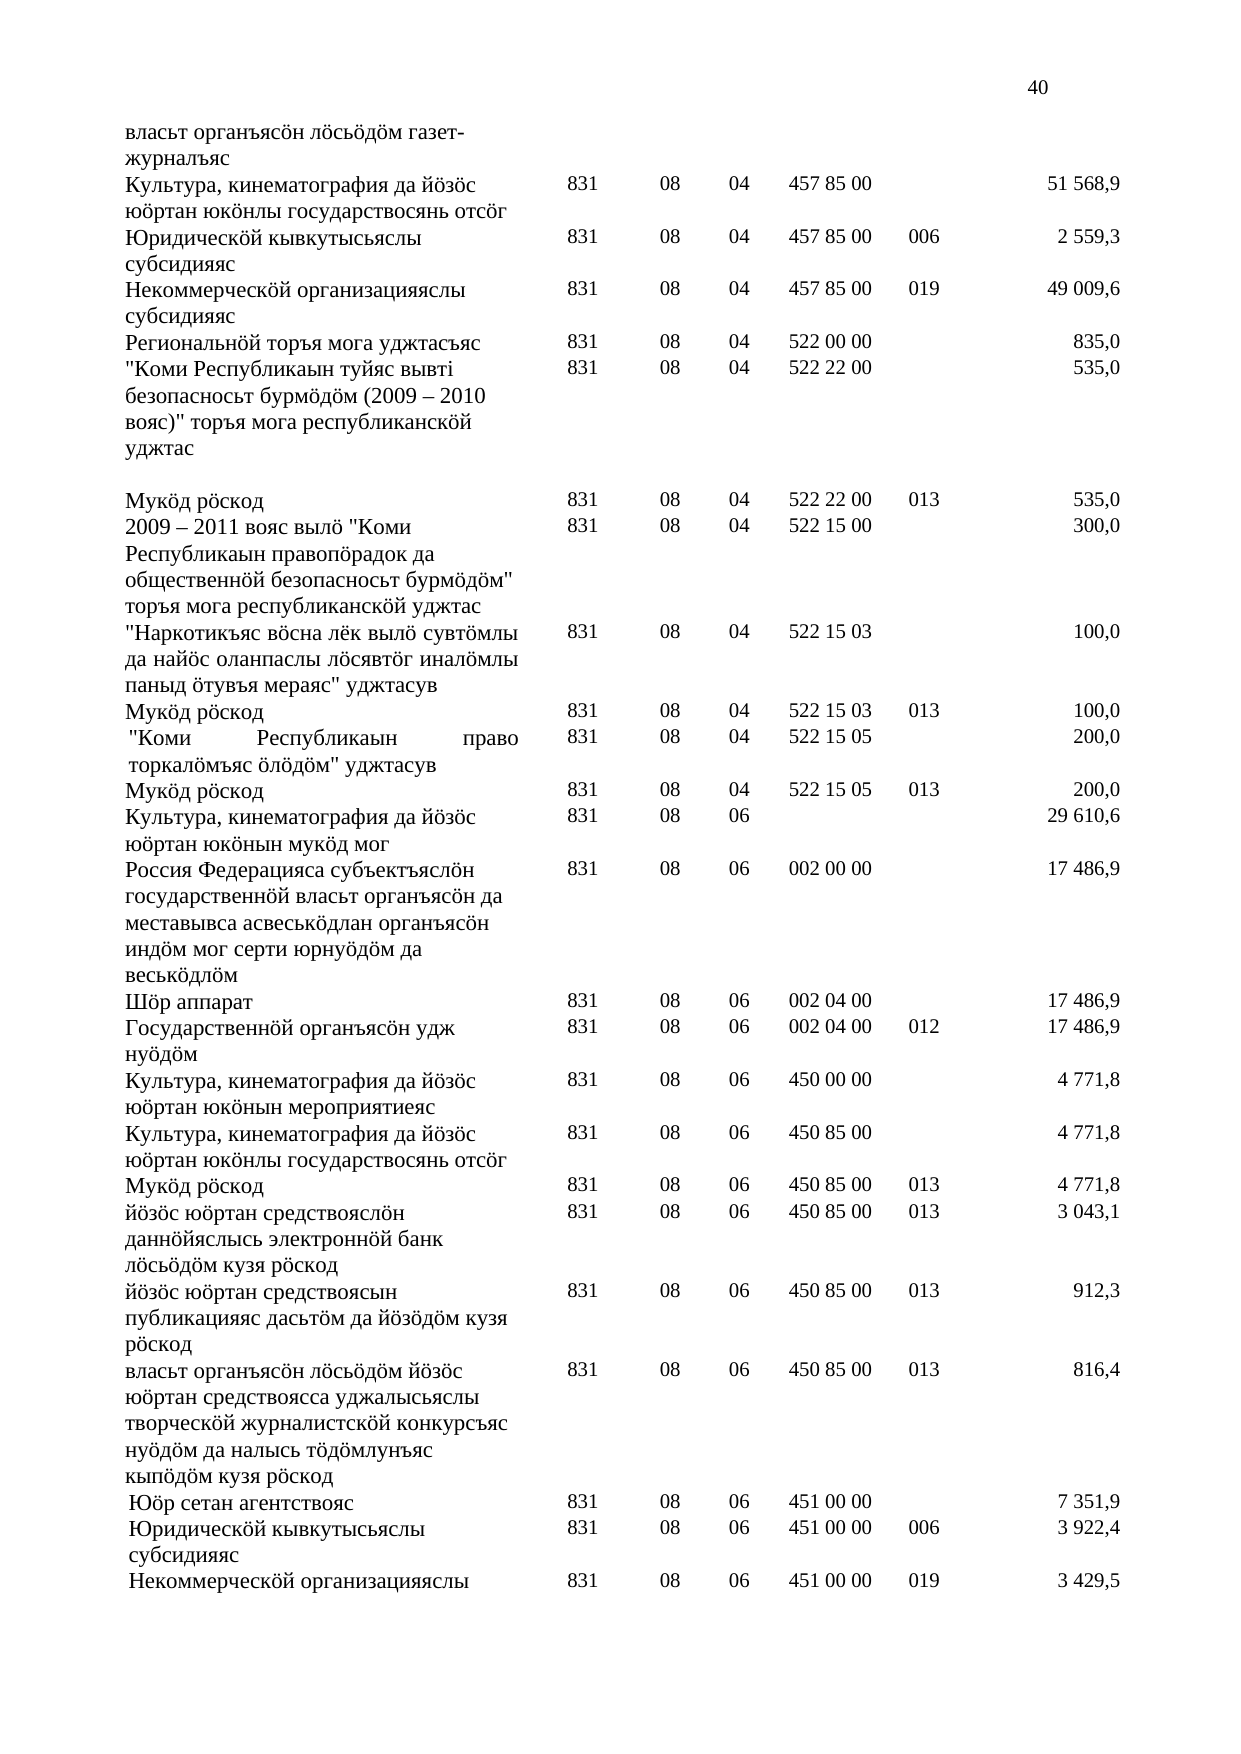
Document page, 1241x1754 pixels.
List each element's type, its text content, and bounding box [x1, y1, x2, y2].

table_cell "Наркотикъяс вöсна лёк вылö сувтöмлы да найöс оланпаслы лöсявтöг иналöмлы паныд öтувъя мераяс" уджтасув [114, 619, 530, 698]
table_cell Некоммерческöй организацияяслы субсидияяс [114, 276, 530, 329]
table_cell власьт органъясöн лöсьöдöм йöзöс юöртан средствоясса уджалысьяслы творческöй журналистскöй конкурсъяс нуöдöм да налысь тöдöмлунъяс кыпöдöм кузя рöскод [114, 1357, 530, 1488]
table_cell [886, 355, 961, 487]
table_cell 019 [886, 1568, 961, 1594]
table_cell 831 [530, 619, 635, 698]
table_cell [774, 118, 886, 171]
table_cell [886, 988, 961, 1014]
table_cell 451 00 00 [774, 1515, 886, 1568]
table_cell 831 [530, 171, 635, 223]
table_cell "Коми Республикаын право торкалöмъяс öлöдöм" уджтасув [114, 724, 530, 777]
table_cell [886, 1120, 961, 1172]
table_cell Юридическöй кывкутысьяслы субсидияяс [114, 1515, 530, 1568]
table_cell 08 [635, 619, 704, 698]
table_cell 522 22 00 [774, 487, 886, 513]
table_cell 04 [705, 514, 774, 619]
table_cell Мукöд рöскод [114, 698, 530, 724]
table_cell [886, 171, 961, 223]
table_cell 08 [635, 1568, 704, 1594]
table_cell 06 [705, 1120, 774, 1172]
table_cell 831 [530, 1278, 635, 1357]
table_cell 831 [530, 276, 635, 329]
table_cell [886, 803, 961, 856]
table_cell 08 [635, 1067, 704, 1119]
table_cell [886, 619, 961, 698]
table_cell 522 00 00 [774, 329, 886, 355]
table_cell 3 922,4 [961, 1515, 1131, 1568]
table_cell 06 [705, 1278, 774, 1357]
table_cell йöзöс юöртан средствояслöн даннöйяслысь электроннöй банк лöсьöдöм кузя рöскод [114, 1199, 530, 1278]
table_cell 06 [705, 1489, 774, 1515]
table_cell 457 85 00 [774, 224, 886, 276]
table_cell 300,0 [961, 514, 1131, 619]
table_cell 522 15 03 [774, 698, 886, 724]
table_cell 002 04 00 [774, 1014, 886, 1067]
table_cell 200,0 [961, 724, 1131, 777]
table_cell 522 22 00 [774, 355, 886, 487]
table_cell 08 [635, 988, 704, 1014]
table_cell 013 [886, 1278, 961, 1357]
table_cell Шöр аппарат [114, 988, 530, 1014]
table_cell 29 610,6 [961, 803, 1131, 856]
table_cell 04 [705, 724, 774, 777]
table_cell Региональнöй торъя мога уджтасъяс [114, 329, 530, 355]
table_cell 08 [635, 1014, 704, 1067]
table_cell 08 [635, 1515, 704, 1568]
table_cell 04 [705, 276, 774, 329]
table_cell 831 [530, 1014, 635, 1067]
table_cell 002 04 00 [774, 988, 886, 1014]
table_cell 4 771,8 [961, 1172, 1131, 1199]
table_cell 522 15 03 [774, 619, 886, 698]
table_cell 831 [530, 856, 635, 988]
table_cell 013 [886, 1199, 961, 1278]
table_cell [961, 118, 1131, 171]
table_cell 006 [886, 1515, 961, 1568]
table_cell йöзöс юöртан средствоясын публикацияяс дасьтöм да йöзöдöм кузя рöскод [114, 1278, 530, 1357]
table_cell 912,3 [961, 1278, 1131, 1357]
table_cell 08 [635, 514, 704, 619]
table_cell 08 [635, 803, 704, 856]
table_cell [635, 118, 704, 171]
table_cell 17 486,9 [961, 988, 1131, 1014]
table_cell 06 [705, 1067, 774, 1119]
table_cell 08 [635, 487, 704, 513]
table_cell 04 [705, 777, 774, 803]
table_cell 08 [635, 1172, 704, 1199]
table_cell Юридическöй кывкутысьяслы субсидияяс [114, 224, 530, 276]
table_cell Государственнöй органъясöн удж нуöдöм [114, 1014, 530, 1067]
table_cell 831 [530, 1489, 635, 1515]
table_cell 450 85 00 [774, 1172, 886, 1199]
table_cell 06 [705, 1172, 774, 1199]
table_cell Культура, кинематография да йöзöс юöртан юкöнлы государствосянь отсöг [114, 171, 530, 223]
table_cell 08 [635, 777, 704, 803]
table_cell 002 00 00 [774, 856, 886, 988]
table_cell Некоммерческöй организацияяслы [114, 1568, 530, 1594]
table_cell 06 [705, 1357, 774, 1488]
table_cell 831 [530, 514, 635, 619]
table_cell [774, 803, 886, 856]
table_cell 06 [705, 988, 774, 1014]
table_cell 522 15 05 [774, 724, 886, 777]
table_cell 51 568,9 [961, 171, 1131, 223]
table_cell 831 [530, 1357, 635, 1488]
table_cell 08 [635, 856, 704, 988]
table_cell 200,0 [961, 777, 1131, 803]
table_cell [886, 724, 961, 777]
table_cell 457 85 00 [774, 171, 886, 223]
table_cell 535,0 [961, 487, 1131, 513]
table_cell Культура, кинематография да йöзöс юöртан юкöнлы государствосянь отсöг [114, 1120, 530, 1172]
table_cell 451 00 00 [774, 1489, 886, 1515]
table_cell [705, 118, 774, 171]
table_cell 08 [635, 171, 704, 223]
table_cell Мукöд рöскод [114, 487, 530, 513]
table_cell 06 [705, 803, 774, 856]
table_cell 019 [886, 276, 961, 329]
table_cell 013 [886, 1357, 961, 1488]
table_cell 831 [530, 1515, 635, 1568]
table_cell 3 429,5 [961, 1568, 1131, 1594]
table_cell Мукöд рöскод [114, 1172, 530, 1199]
table_cell 831 [530, 724, 635, 777]
table_cell Россия Федерацияса субъектъяслöн государственнöй власьт органъясöн да меставывса асвеськöдлан органъясöн индöм мог серти юрнуöдöм да веськöдлöм [114, 856, 530, 988]
table_cell 2009 – 2011 вояс вылö "Коми Республикаын правопöрадок да общественнöй безопасносьт бурмöдöм" торъя мога республиканскöй уджтас [114, 514, 530, 619]
table_cell [886, 1489, 961, 1515]
table_cell 831 [530, 1120, 635, 1172]
table_cell 2 559,3 [961, 224, 1131, 276]
table_cell 522 15 05 [774, 777, 886, 803]
table_cell 4 771,8 [961, 1067, 1131, 1119]
table_cell 08 [635, 724, 704, 777]
table_cell 06 [705, 1515, 774, 1568]
table_cell 451 00 00 [774, 1568, 886, 1594]
table_cell 08 [635, 698, 704, 724]
table_cell 17 486,9 [961, 1014, 1131, 1067]
table_cell 013 [886, 698, 961, 724]
table_cell 831 [530, 355, 635, 487]
table_cell 100,0 [961, 619, 1131, 698]
table_cell 06 [705, 856, 774, 988]
table_cell 013 [886, 777, 961, 803]
table_cell [886, 118, 961, 171]
table_cell 08 [635, 1199, 704, 1278]
table_cell 835,0 [961, 329, 1131, 355]
table_cell [886, 856, 961, 988]
table_cell Юöр сетан агентствояс [114, 1489, 530, 1515]
table_cell "Коми Республикаын туйяс вывті безопасносьт бурмöдöм (2009 – 2010 вояс)" торъя мога республиканскöй уджтас [114, 355, 530, 487]
table_cell 831 [530, 487, 635, 513]
table_cell 08 [635, 1278, 704, 1357]
table_cell 831 [530, 988, 635, 1014]
table_cell 49 009,6 [961, 276, 1131, 329]
table_cell 04 [705, 171, 774, 223]
table_cell 04 [705, 619, 774, 698]
table_cell 522 15 00 [774, 514, 886, 619]
table_cell 831 [530, 777, 635, 803]
table_cell 450 85 00 [774, 1120, 886, 1172]
table_cell [886, 1067, 961, 1119]
table_cell 08 [635, 355, 704, 487]
table_cell 06 [705, 1568, 774, 1594]
table_cell 012 [886, 1014, 961, 1067]
table_cell 006 [886, 224, 961, 276]
table_cell власьт органъясöн лöсьöдöм газет-журналъяс [114, 118, 530, 171]
table_cell 100,0 [961, 698, 1131, 724]
table_cell Культура, кинематография да йöзöс юöртан юкöнын мукöд мог [114, 803, 530, 856]
table_cell 831 [530, 1172, 635, 1199]
table_cell 013 [886, 487, 961, 513]
table_cell 450 85 00 [774, 1199, 886, 1278]
table_cell 06 [705, 1199, 774, 1278]
table_cell 457 85 00 [774, 276, 886, 329]
table_cell 3 043,1 [961, 1199, 1131, 1278]
table_cell 535,0 [961, 355, 1131, 487]
table_cell 08 [635, 1357, 704, 1488]
table_cell Культура, кинематография да йöзöс юöртан юкöнын мероприятиеяс [114, 1067, 530, 1119]
table_cell Мукöд рöскод [114, 777, 530, 803]
table_cell 013 [886, 1172, 961, 1199]
table_cell 831 [530, 329, 635, 355]
table_cell 450 85 00 [774, 1278, 886, 1357]
table_cell 04 [705, 355, 774, 487]
table_cell 831 [530, 1067, 635, 1119]
table_cell [530, 118, 635, 171]
table_cell 04 [705, 224, 774, 276]
table_cell 08 [635, 224, 704, 276]
table_cell 04 [705, 329, 774, 355]
table_cell 831 [530, 224, 635, 276]
table_cell [886, 514, 961, 619]
table_cell 08 [635, 1489, 704, 1515]
table_cell 7 351,9 [961, 1489, 1131, 1515]
table_cell [886, 329, 961, 355]
table_cell 816,4 [961, 1357, 1131, 1488]
table_cell 450 00 00 [774, 1067, 886, 1119]
table_cell 831 [530, 803, 635, 856]
table_cell 831 [530, 1199, 635, 1278]
table_cell 17 486,9 [961, 856, 1131, 988]
table_cell 04 [705, 487, 774, 513]
table_cell 831 [530, 1568, 635, 1594]
table_cell 831 [530, 698, 635, 724]
table_cell 06 [705, 1014, 774, 1067]
table_cell 08 [635, 1120, 704, 1172]
table_cell 04 [705, 698, 774, 724]
table_cell 08 [635, 329, 704, 355]
table_cell 450 85 00 [774, 1357, 886, 1488]
table_cell 08 [635, 276, 704, 329]
table_cell 4 771,8 [961, 1120, 1131, 1172]
